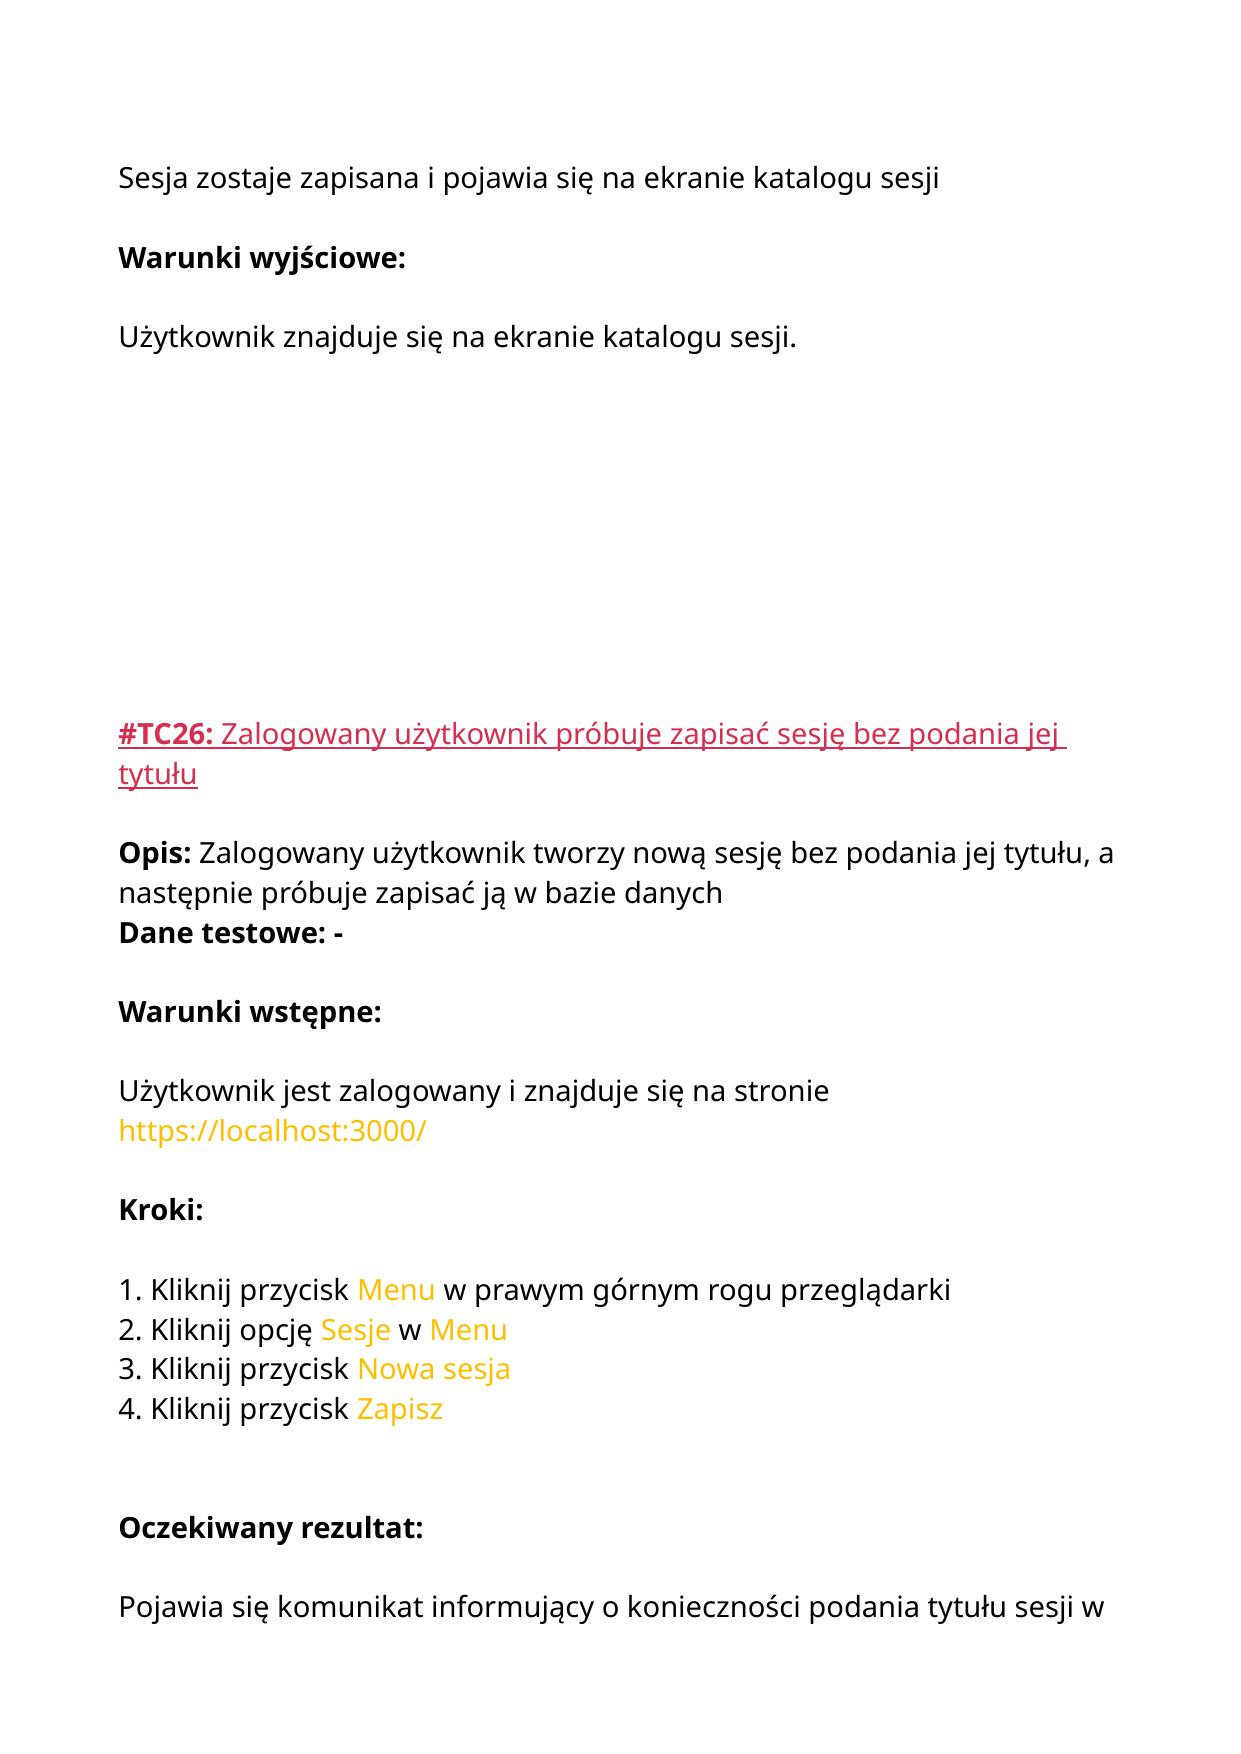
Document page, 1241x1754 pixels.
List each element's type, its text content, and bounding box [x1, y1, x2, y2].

text Użytkownik znajduje się na ekranie katalogu sesji. [118, 317, 1122, 356]
text 3. Kliknij przycisk Nowa sesja [118, 1348, 1122, 1388]
text Sesja zostaje zapisana i pojawia się na ekranie katalogu sesji [118, 158, 1122, 197]
text Oczekiwany rezultat: [118, 1507, 1122, 1547]
text Opis: Zalogowany użytkownik tworzy nową sesję bez podania jej tytułu, a następnie próbuje zapisać ją w bazie danych [118, 832, 1122, 912]
text 2. Kliknij opcję Sesje w Menu [118, 1309, 1122, 1348]
text 1. Kliknij przycisk Menu w prawym górnym rogu przeglądarki [118, 1269, 1122, 1309]
text Pojawia się komunikat informujący o konieczności podania tytułu sesji w [118, 1587, 1122, 1626]
text Warunki wstępne: [118, 991, 1122, 1031]
text 4. Kliknij przycisk Zapisz [118, 1388, 1122, 1428]
text #TC26: Zalogowany użytkownik próbuje zapisać sesję bez podania jej tytułu [118, 713, 1122, 793]
text Dane testowe: - [118, 912, 1122, 952]
text Warunki wyjściowe: [118, 237, 1122, 277]
text Kroki: [118, 1190, 1122, 1229]
text Użytkownik jest zalogowany i znajduje się na stronie https://localhost:3000/ [118, 1071, 1122, 1150]
